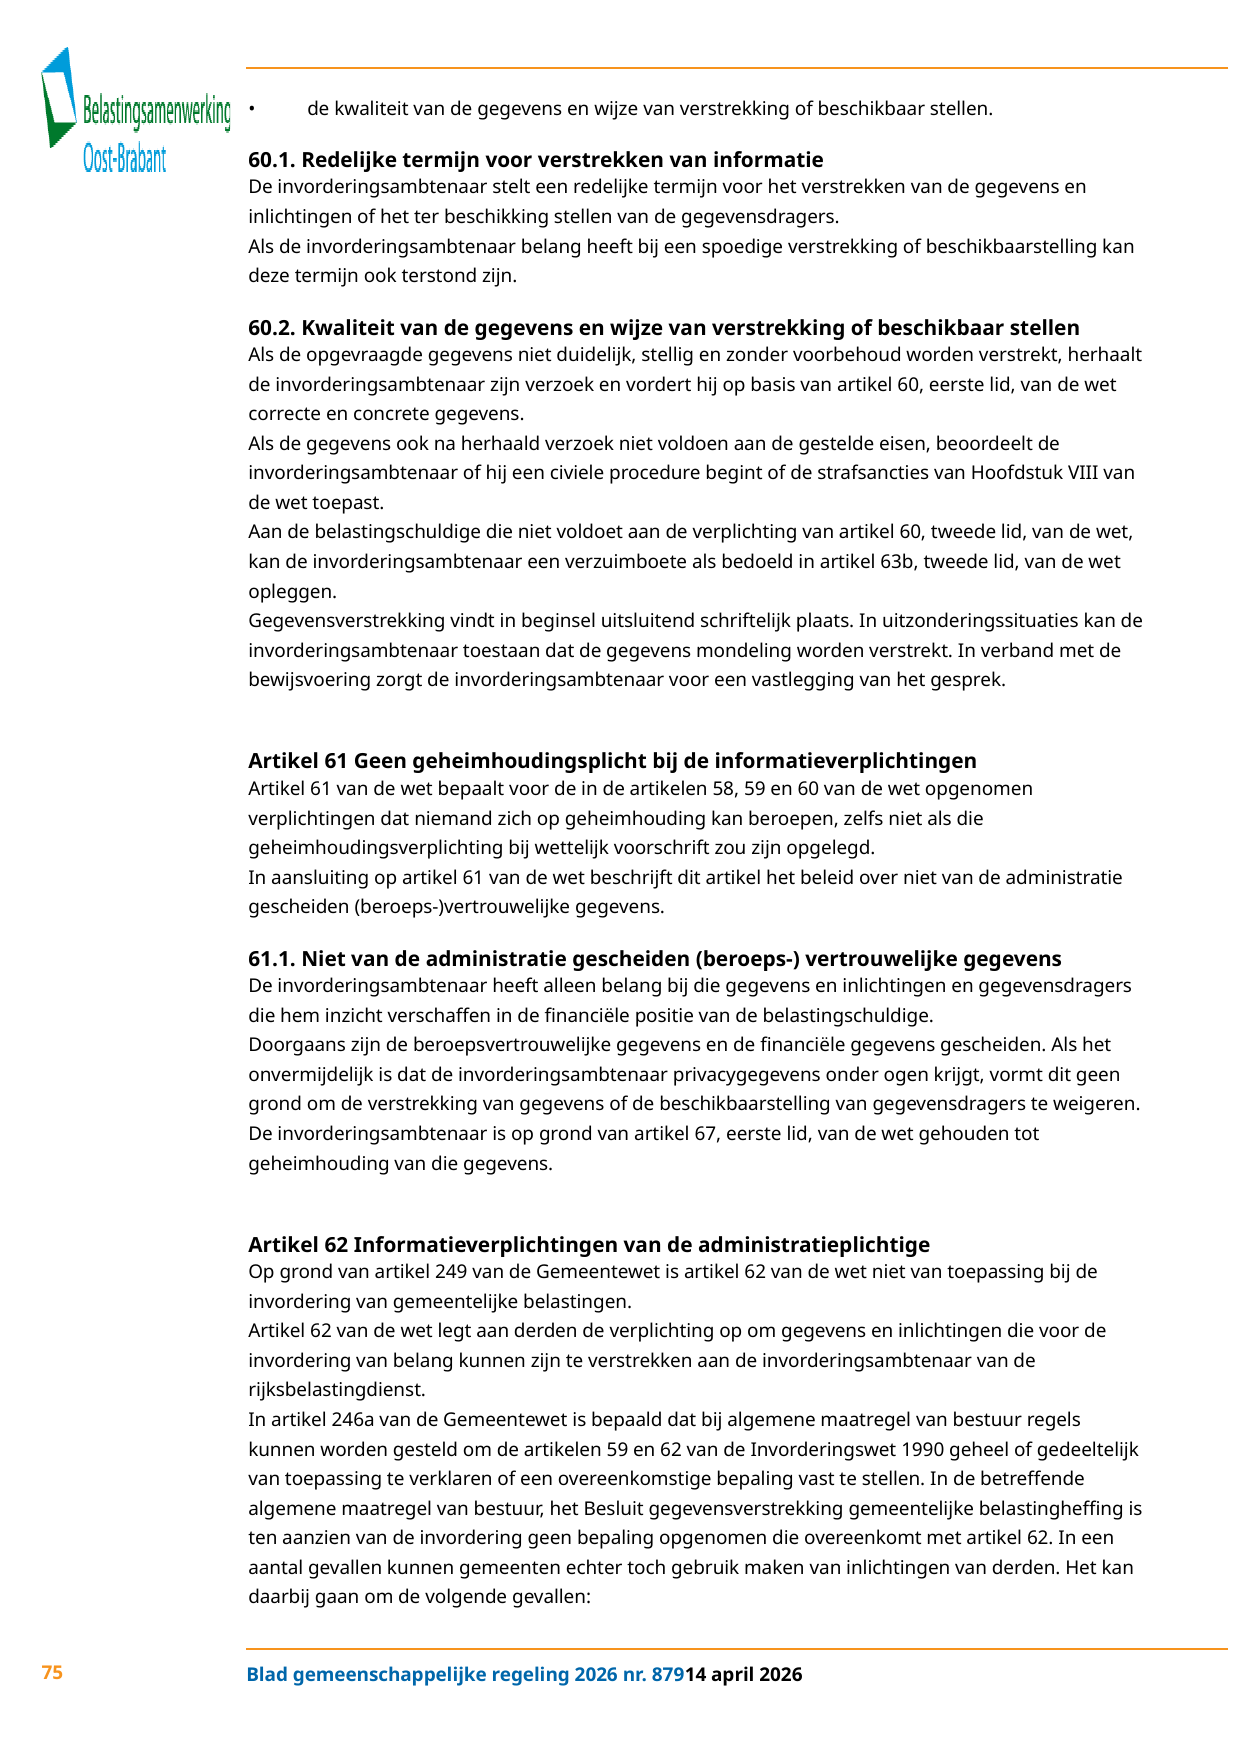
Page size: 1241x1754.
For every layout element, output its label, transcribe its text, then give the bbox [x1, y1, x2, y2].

text Op grond van artikel 249 van de Gemeentewet is artikel 62 van de wet niet van toepassing bij de invordering van gemeentelijke belastingen. [248, 1258, 1152, 1313]
text De invorderingsambtenaar heeft alleen belang bij die gegevens en inlichtingen en gegevensdragers die hem inzicht verschaffen in de financiële positie van de belastingschuldige. [248, 972, 1152, 1028]
text Aan de belastingschuldige die niet voldoet aan de verplichting van artikel 60, tweede lid, van de wet, kan de invorderingsambtenaar een verzuimboete als bedoeld in artikel 63b, tweede lid, van de wet opleggen. [248, 519, 1152, 604]
text In artikel 246a van de Gemeentewet is bepaald dat bij algemene maatregel van bestuur regels kunnen worden gesteld om de artikelen 59 en 62 van de Invorderingswet 1990 geheel of gedeeltelijk van toepassing te verklaren of een overeenkomstige bepaling vast te stellen. In de betreffende algemene maatregel van bestuur, het Besluit gegevensverstrekking gemeentelijke belastingheffing is ten aanzien van de invordering geen bepaling opgenomen die overeenkomt met artikel 62. In een aantal gevallen kunnen gemeenten echter toch gebruik maken van inlichtingen van derden. Het kan daarbij gaan om de volgende gevallen: [248, 1406, 1152, 1609]
picture [41, 47, 231, 172]
text Gegevensverstrekking vindt in beginsel uitsluitend schriftelijk plaats. In uitzonderingssituaties kan de invorderingsambtenaar toestaan dat de gegevens mondeling worden verstrekt. In verband met de bewijsvoering zorgt de invorderingsambtenaar voor een vastlegging van het gesprek. [248, 607, 1152, 692]
picture [86, 146, 91, 169]
text Doorgaans zijn de beroepsvertrouwelijke gegevens en de financiële gegevens gescheiden. Als het onvermijdelijk is dat de invorderingsambtenaar privacygegevens onder ogen krijgt, vormt dit geen grond om de verstrekking van gegevens of de beschikbaarstelling van gegevensdragers te weigeren. De invorderingsambtenaar is op grond van artikel 67, eerste lid, van de wet gehouden tot geheimhouding van die gegevens. [248, 1031, 1152, 1176]
list de kwaliteit van de gegevens en wijze van verstrekking of beschikbaar stellen. [248, 95, 1152, 121]
text Artikel 61 van de wet bepaalt voor de in de artikelen 58, 59 en 60 van de wet opgenomen verplichtingen dat niemand zich op geheimhouding kan beroepen, zelfs niet als die geheimhoudingsverplichting bij wettelijk voorschrift zou zijn opgelegd. [248, 775, 1152, 860]
text 60.2. Kwaliteit van de gegevens en wijze van verstrekking of beschikbaar stellen [248, 313, 1152, 341]
text 60.1. Redelijke termijn voor verstrekken van informatie [248, 145, 1152, 174]
text Artikel 61 Geen geheimhoudingsplicht bij de informatieverplichtingen [248, 747, 1152, 775]
picture [129, 155, 134, 172]
text Als de gegevens ook na herhaald verzoek niet voldoen aan de gestelde eisen, beoordeelt de invorderingsambtenaar of hij een civiele procedure begint of de strafsancties van Hoofdstuk VIII van de wet toepast. [248, 430, 1152, 515]
picture [91, 163, 96, 172]
text Artikel 62 van de wet legt aan derden de verplichting op om gegevens en inlichtingen die voor de invordering van belang kunnen zijn te verstrekken aan de invorderingsambtenaar van de rijksbelastingdienst. [248, 1317, 1152, 1402]
text Artikel 62 Informatieverplichtingen van de administratieplichtige [248, 1230, 1152, 1258]
text In aansluiting op artikel 61 van de wet beschrijft dit artikel het beleid over niet van de administratie gescheiden (beroeps-)vertrouwelijke gegevens. [248, 864, 1152, 919]
text Als de opgevraagde gegevens niet duidelijk, stellig en zonder voorbehoud worden verstrekt, herhaalt de invorderingsambtenaar zijn verzoek en vordert hij op basis van artikel 60, eerste lid, van de wet correcte en concrete gegevens. [248, 341, 1152, 426]
text 61.1. Niet van de administratie gescheiden (beroeps-) vertrouwelijke gegevens [248, 944, 1152, 972]
text Als de invorderingsambtenaar belang heeft bij een spoedige verstrekking of beschikbaarstelling kan deze termijn ook terstond zijn. [248, 233, 1152, 288]
picture [100, 161, 105, 172]
text De invorderingsambtenaar stelt een redelijke termijn voor het verstrekken van de gegevens en inlichtingen of het ter beschikking stellen van de gegevensdragers. [248, 174, 1152, 229]
